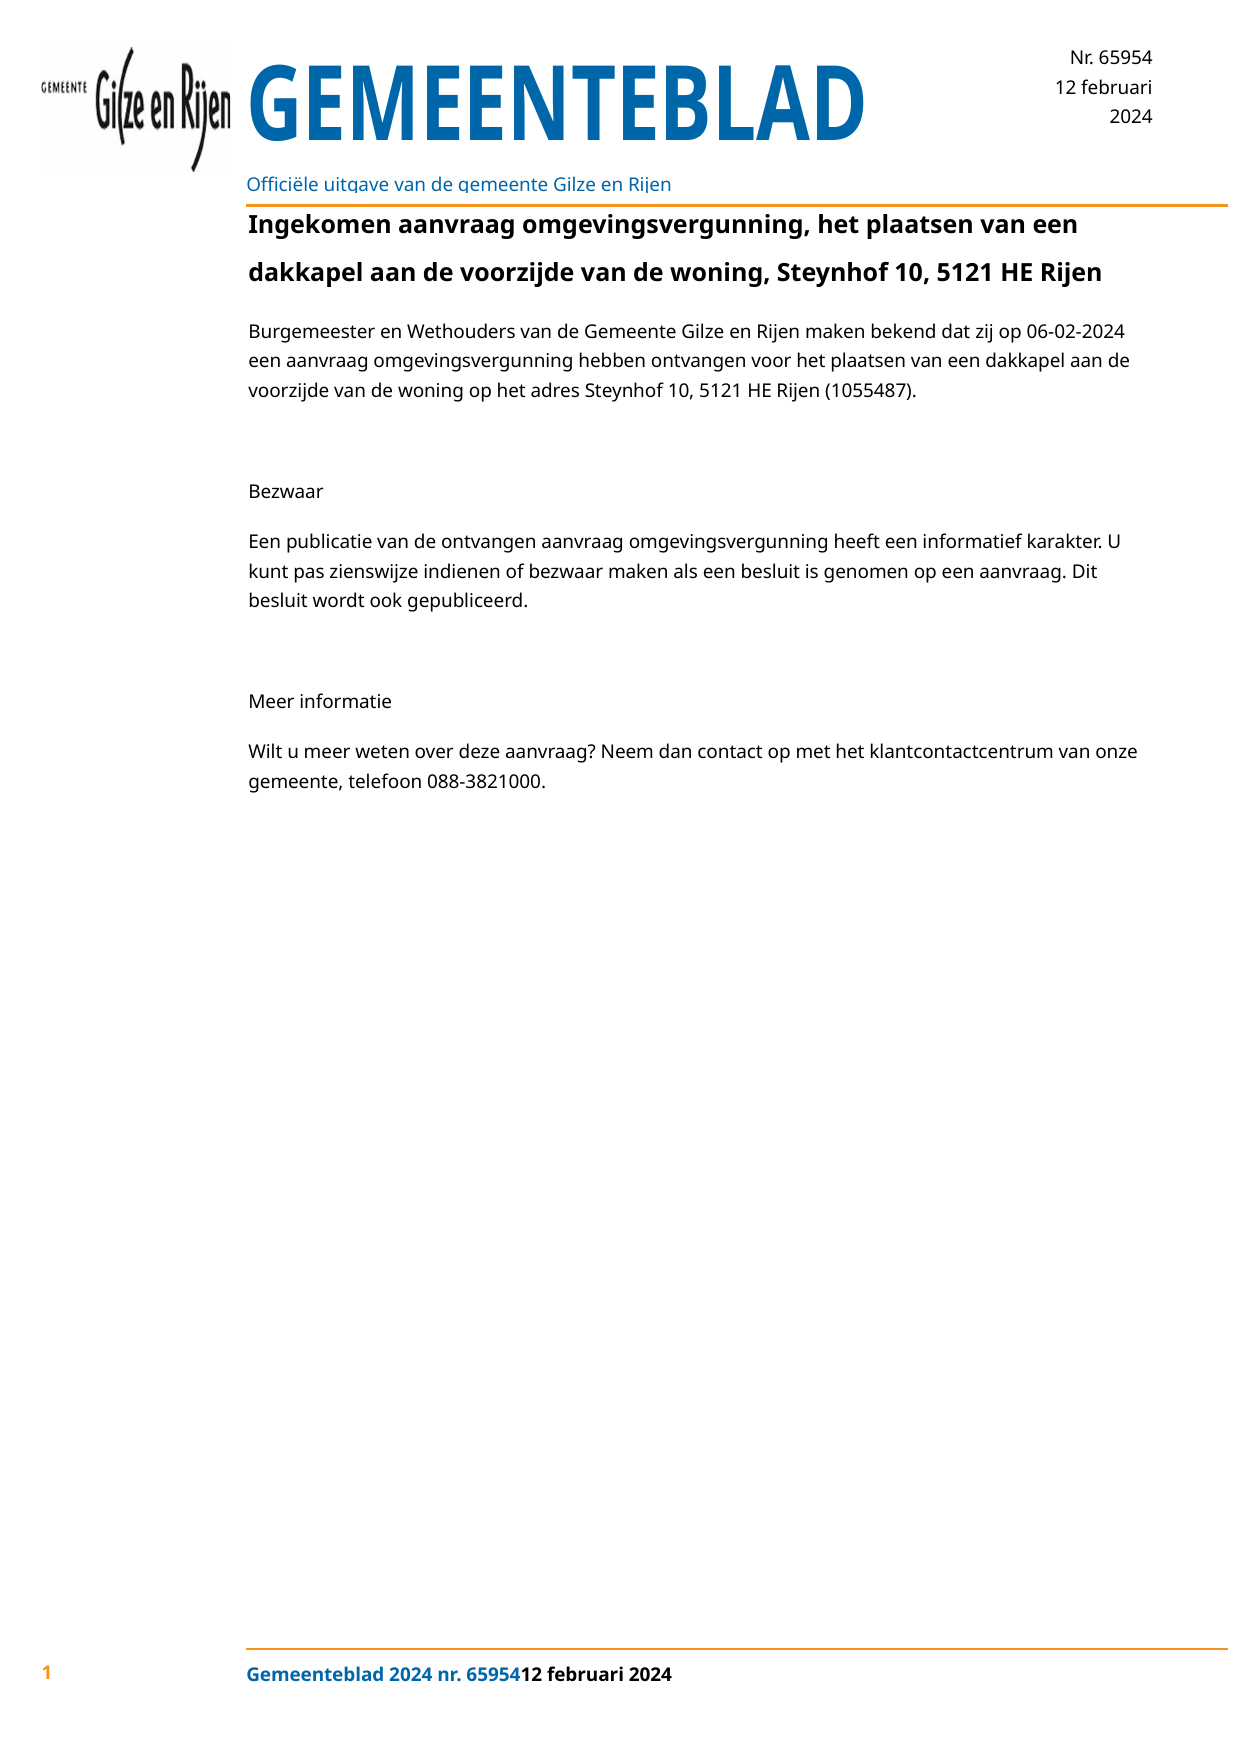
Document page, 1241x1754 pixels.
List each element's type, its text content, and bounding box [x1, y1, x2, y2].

text Bezwaar [248, 478, 1152, 504]
picture [41, 47, 231, 172]
text Meer informatie [248, 688, 1152, 714]
text Een publicatie van de ontvangen aanvraag omgevingsvergunning heeft een informatief karakter. U kunt pas zienswijze indienen of bezwaar maken als een besluit is genomen op een aanvraag. Dit besluit wordt ook gepubliceerd. [248, 528, 1152, 613]
text Burgemeester en Wethouders van de Gemeente Gilze en Rijen maken bekend dat zij op 06-02-2024 een aanvraag omgevingsvergunning hebben ontvangen voor het plaatsen van een dakkapel aan de voorzijde van de woning op het adres Steynhof 10, 5121 HE Rijen (1055487). [248, 318, 1152, 403]
text Wilt u meer weten over deze aanvraag? Neem dan contact op met het klantcontactcentrum van onze gemeente, telefoon 088-3821000. [248, 739, 1152, 794]
text Ingekomen aanvraag omgevingsvergunning, het plaatsen van een dakkapel aan de voorzijde van de woning, Steynhof 10, 5121 HE Rijen [248, 207, 1152, 288]
